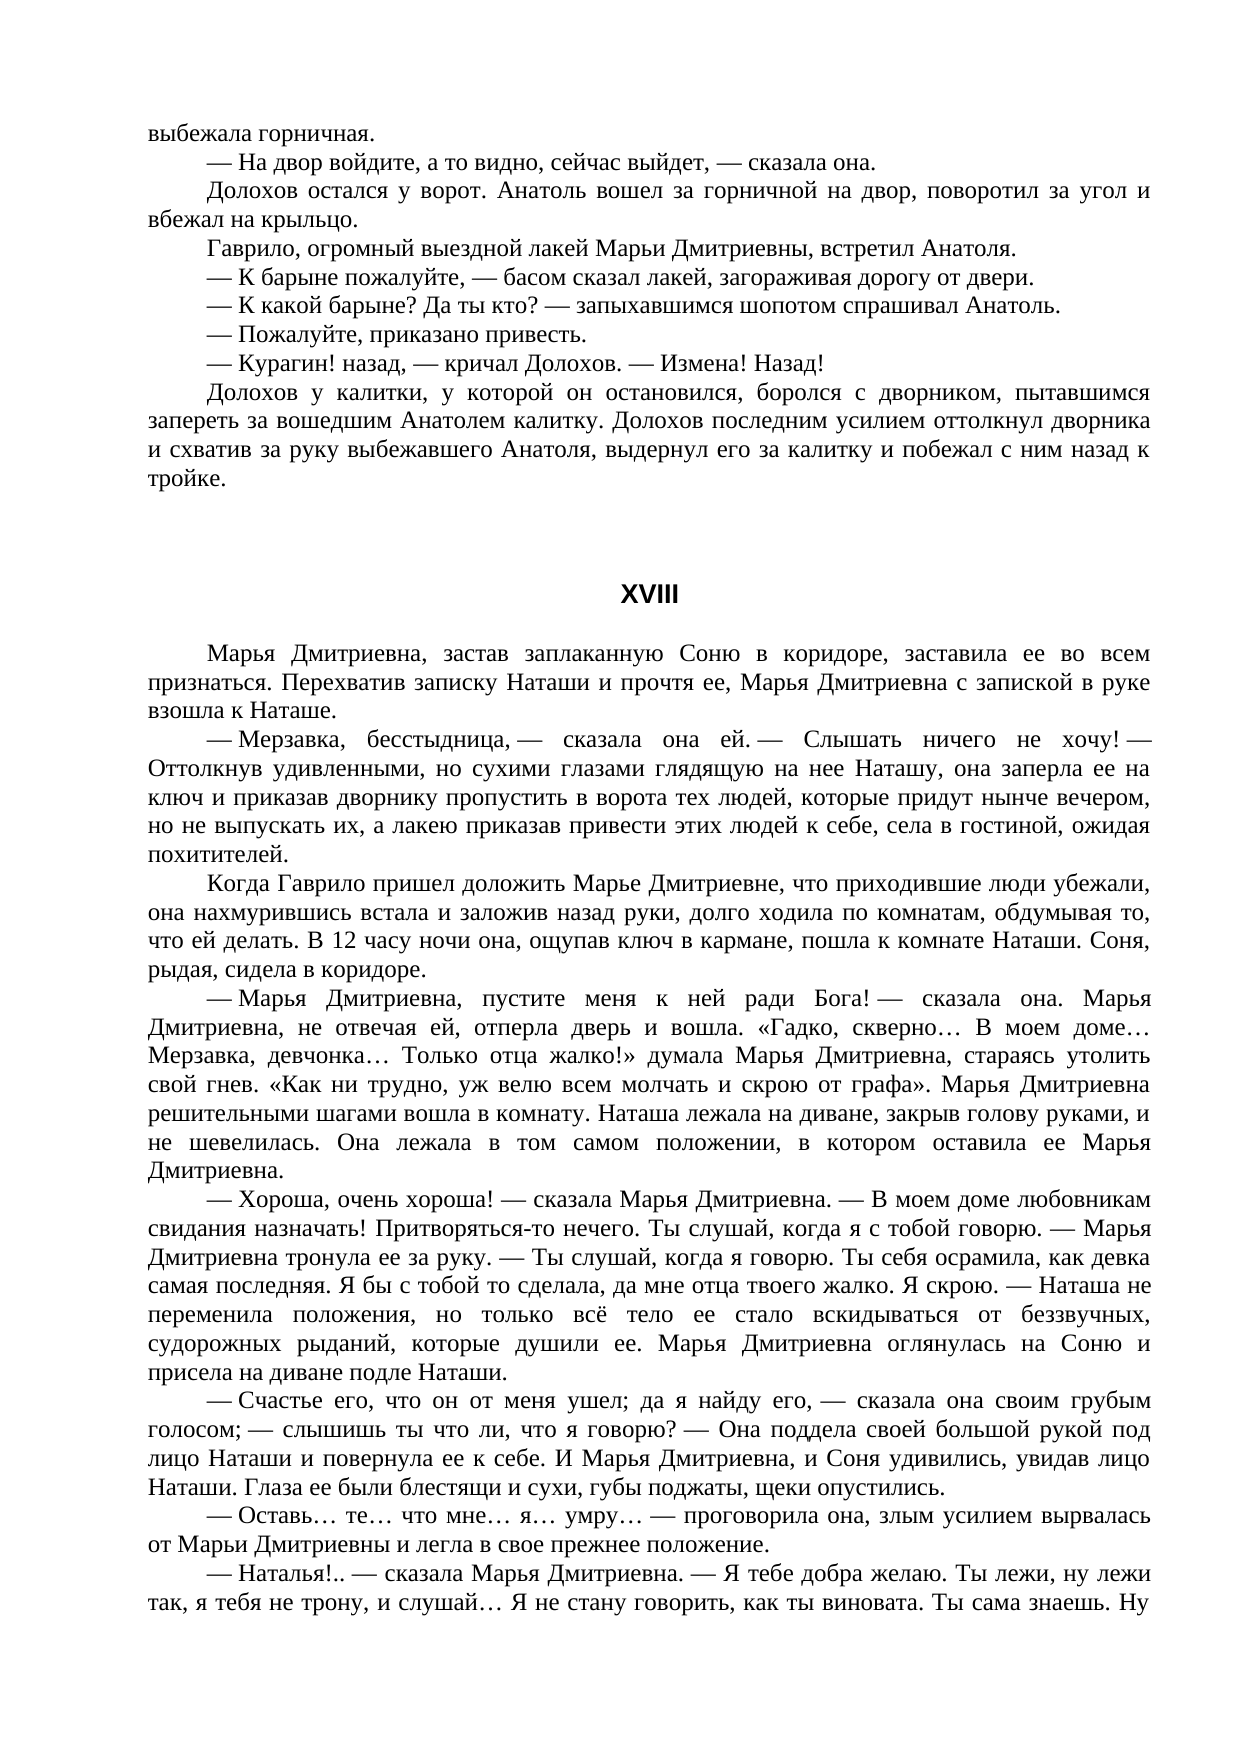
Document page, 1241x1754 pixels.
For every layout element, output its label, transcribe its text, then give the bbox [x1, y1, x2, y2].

text — Пожалуйте, приказано привесть. [148, 319, 1152, 348]
text Долохов остался у ворот. Анатоль вошел за горничной на двор, поворотил за угол и вбежал на крыльцо. [148, 176, 1152, 233]
text Марья Дмитриевна, застав заплаканную Соню в коридоре, заставила ее во всем признаться. Перехватив записку Наташи и прочтя ее, Марья Дмитриевна с запиской в руке взошла к Наташе. [148, 638, 1152, 724]
text — К какой барыне? Да ты кто? — запыхавшимся шопотом спрашивал Анатоль. [148, 291, 1152, 319]
text — Курагин! назад, — кричал Долохов. — Измена! Назад! [148, 348, 1152, 377]
text — Марья Дмитриевна, пустите меня к ней ради Бога! — сказала она. Марья Дмитриевна, не отвечая ей, отперла дверь и вошла. «Гадко, скверно… В моем доме… Мерзавка, девчонка… Только отца жалко!» думала Марья Дмитриевна, стараясь утолить свой гнев. «Как ни трудно, уж велю всем молчать и скрою от графа». Марья Дмитриевна решительными шагами вошла в комнату. Наташа лежала на диване, закрыв голову руками, и не шевелилась. Она лежала в том самом положении, в котором оставила ее Марья Дмитриевна. [148, 983, 1152, 1184]
text — Оставь… те… что мне… я… умру… — проговорила она, злым усилием вырвалась от Марьи Дмитриевны и легла в свое прежнее положение. [148, 1501, 1152, 1558]
text — Наталья!.. — сказала Марья Дмитриевна. — Я тебе добра желаю. Ты лежи, ну лежи так, я тебя не трону, и слушай… Я не стану говорить, как ты виновата. Ты сама знаешь. Ну [148, 1558, 1152, 1616]
text Гаврило, огромный выездной лакей Марьи Дмитриевны, встретил Анатоля. [148, 233, 1152, 262]
subtitle XVIII [148, 578, 1152, 609]
text — На двор войдите, а то видно, сейчас выйдет, — сказала она. [148, 147, 1152, 176]
text — К барыне пожалуйте, — басом сказал лакей, загораживая дорогу от двери. [148, 262, 1152, 291]
text выбежала горничная. [148, 118, 1152, 147]
text — Хороша, очень хороша! — сказала Марья Дмитриевна. — В моем доме любовникам свидания назначать! Притворяться-то нечего. Ты слушай, когда я с тобой говорю. — Марья Дмитриевна тронула ее за руку. — Ты слушай, когда я говорю. Ты себя осрамила, как девка самая последняя. Я бы с тобой то сделала, да мне отца твоего жалко. Я скрою. — Наташа не переменила положения, но только всё тело ее стало вскидываться от беззвучных, судорожных рыданий, которые душили ее. Марья Дмитриевна оглянулась на Соню и присела на диване подле Наташи. [148, 1184, 1152, 1386]
text Долохов у калитки, у которой он остановился, боролся с дворником, пытавшимся запереть за вошедшим Анатолем калитку. Долохов последним усилием оттолкнул дворника и схватив за руку выбежавшего Анатоля, выдернул его за калитку и побежал с ним назад к тройке. [148, 377, 1152, 492]
text Когда Гаврило пришел доложить Марье Дмитриевне, что приходившие люди убежали, она нахмурившись встала и заложив назад руки, долго ходила по комнатам, обдумывая то, что ей делать. В 12 часу ночи она, ощупав ключ в кармане, пошла к комнате Наташи. Соня, рыдая, сидела в коридоре. [148, 868, 1152, 983]
text — Счастье его, что он от меня ушел; да я найду его, — сказала она своим грубым голосом; — слышишь ты что ли, что я говорю? — Она поддела своей большой рукой под лицо Наташи и повернула ее к себе. И Марья Дмитриевна, и Соня удивились, увидав лицо Наташи. Глаза ее были блестящи и сухи, губы поджаты, щеки опустились. [148, 1386, 1152, 1501]
text — Мерзавка, бесстыдница, — сказала она ей. — Слышать ничего не хочу! — Оттолкнув удивленными, но сухими глазами глядящую на нее Наташу, она заперла ее на ключ и приказав дворнику пропустить в ворота тех людей, которые придут нынче вечером, но не выпускать их, а лакею приказав привести этих людей к себе, села в гостиной, ожидая похитителей. [148, 724, 1152, 868]
